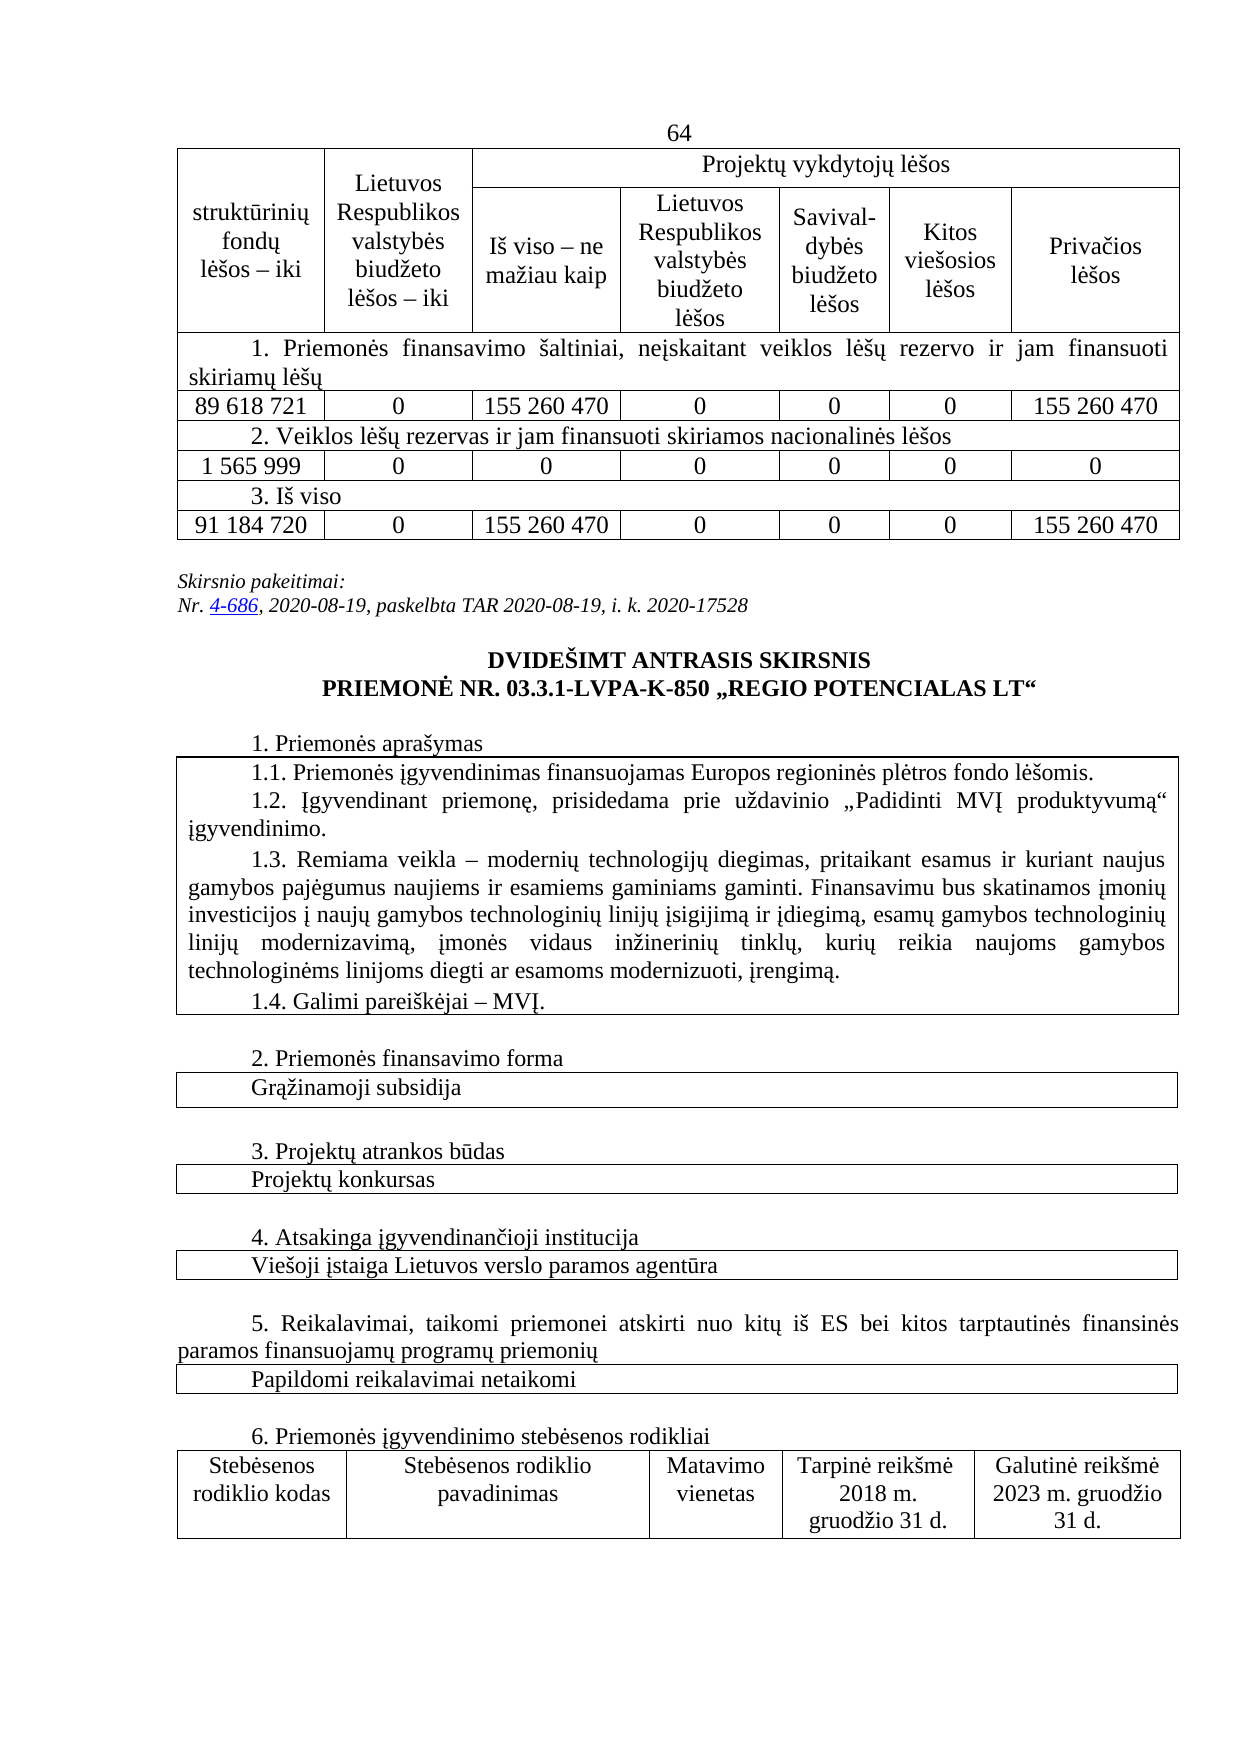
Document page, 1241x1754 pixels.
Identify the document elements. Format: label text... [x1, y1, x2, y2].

text 3. Projektų atrankos būdas [177, 1137, 1181, 1164]
table_cell struktūrinių fondų lėšos – iki [178, 149, 324, 332]
table_cell 0 [890, 451, 1011, 480]
table_cell 0 [621, 391, 779, 420]
table_cell 0 [890, 511, 1011, 539]
text DVIDEŠIMT ANTRASIS SKIRSNIS [177, 646, 1181, 674]
table_cell 0 [890, 391, 1011, 420]
table_cell 1.4. Galimi pareiškėjai – MVĮ. [177, 987, 1178, 1014]
table_cell Iš viso – ne mažiau kaip [473, 188, 620, 332]
table_cell 0 [325, 511, 472, 539]
table_cell Projektų vykdytojų lėšos [473, 149, 1179, 187]
table_cell Lietuvos Respublikos valstybės biudžeto lėšos [621, 188, 779, 332]
table_header Projektų konkursas [177, 1165, 1177, 1193]
text Nr. 4-686, 2020-08-19, paskelbta TAR 2020-08-19, i. k. 2020-17528 [177, 593, 1181, 617]
table_cell 155 260 470 [473, 391, 620, 420]
table_cell 3. Iš viso [178, 481, 1179, 509]
table_header Matavimo vienetas [650, 1451, 782, 1538]
text PRIEMONĖ NR. 03.3.1-LVPA-K-850 „REGIO POTENCIALAS LT“ [177, 674, 1181, 701]
table_cell Savival-dybės biudžeto lėšos [780, 188, 889, 332]
table_cell 1.2. Įgyvendinant priemonę, prisidedama prie uždavinio „Padidinti MVĮ produktyvumą“ įgyvendinimo. [177, 786, 1178, 845]
table_cell Lietuvos Respublikos valstybės biudžeto lėšos – iki [325, 149, 472, 332]
table_header Grąžinamoji subsidija [177, 1073, 1177, 1107]
text 5. Reikalavimai, taikomi priemonei atskirti nuo kitų iš ES bei kitos tarptautinės finansinės paramos finansuojamų programų priemonių [177, 1309, 1181, 1364]
table_header Papildomi reikalavimai netaikomi [177, 1365, 1177, 1393]
table_cell 155 260 470 [1012, 511, 1179, 539]
table_cell Kitos viešosios lėšos [890, 188, 1011, 332]
table_cell 0 [1012, 451, 1179, 480]
table_header Viešoji įstaiga Lietuvos verslo paramos agentūra [177, 1251, 1177, 1279]
table_cell 155 260 470 [1012, 391, 1179, 420]
table_header Galutinė reikšmė 2023 m. gruodžio 31 d. [975, 1451, 1180, 1538]
table_cell 2. Veiklos lėšų rezervas ir jam finansuoti skiriamos nacionalinės lėšos [178, 421, 1179, 450]
text 2. Priemonės finansavimo forma [244, 1044, 1181, 1072]
table_header Stebėsenos rodiklio pavadinimas [347, 1451, 649, 1538]
table_cell 0 [325, 391, 472, 420]
table_header 1.1. Priemonės įgyvendinimas finansuojamas Europos regioninės plėtros fondo lėšomis. [177, 758, 1178, 786]
table_cell 89 618 721 [178, 391, 324, 420]
table_cell 0 [780, 391, 889, 420]
text Skirsnio pakeitimai: [177, 569, 1181, 593]
text 4. Atsakinga įgyvendinančioji institucija [177, 1223, 1181, 1250]
table_cell 155 260 470 [473, 511, 620, 539]
table_header Stebėsenos rodiklio kodas [178, 1451, 346, 1538]
table_cell 0 [621, 511, 779, 539]
table_cell Privačios lėšos [1012, 188, 1179, 332]
table_header Tarpinė reikšmė 2018 m. gruodžio 31 d. [783, 1451, 974, 1538]
table_cell 1 565 999 [178, 451, 324, 480]
text 6. Priemonės įgyvendinimo stebėsenos rodikliai [177, 1422, 1181, 1450]
table_cell 0 [325, 451, 472, 480]
table_cell 91 184 720 [178, 511, 324, 539]
table_cell 0 [473, 451, 620, 480]
text 1. Priemonės aprašymas [177, 729, 1181, 756]
table_cell 0 [780, 451, 889, 480]
table_cell 1. Priemonės finansavimo šaltiniai, neįskaitant veiklos lėšų rezervo ir jam finansuoti skiriamų lėšų [178, 333, 1179, 390]
table_cell 1.3. Remiama veikla – modernių technologijų diegimas, pritaikant esamus ir kuriant naujus gamybos pajėgumus naujiems ir esamiems gaminiams gaminti. Finansavimu bus skatinamos įmonių investicijos į naujų gamybos technologinių linijų įsigijimą ir įdiegimą, esamų gamybos technologinių linijų modernizavimą, įmonės vidaus inžinerinių tinklų, kurių reikia naujoms gamybos technologinėms linijoms diegti ar esamoms modernizuoti, įrengimą. [177, 845, 1178, 987]
table_cell 0 [621, 451, 779, 480]
table_cell 0 [780, 511, 889, 539]
